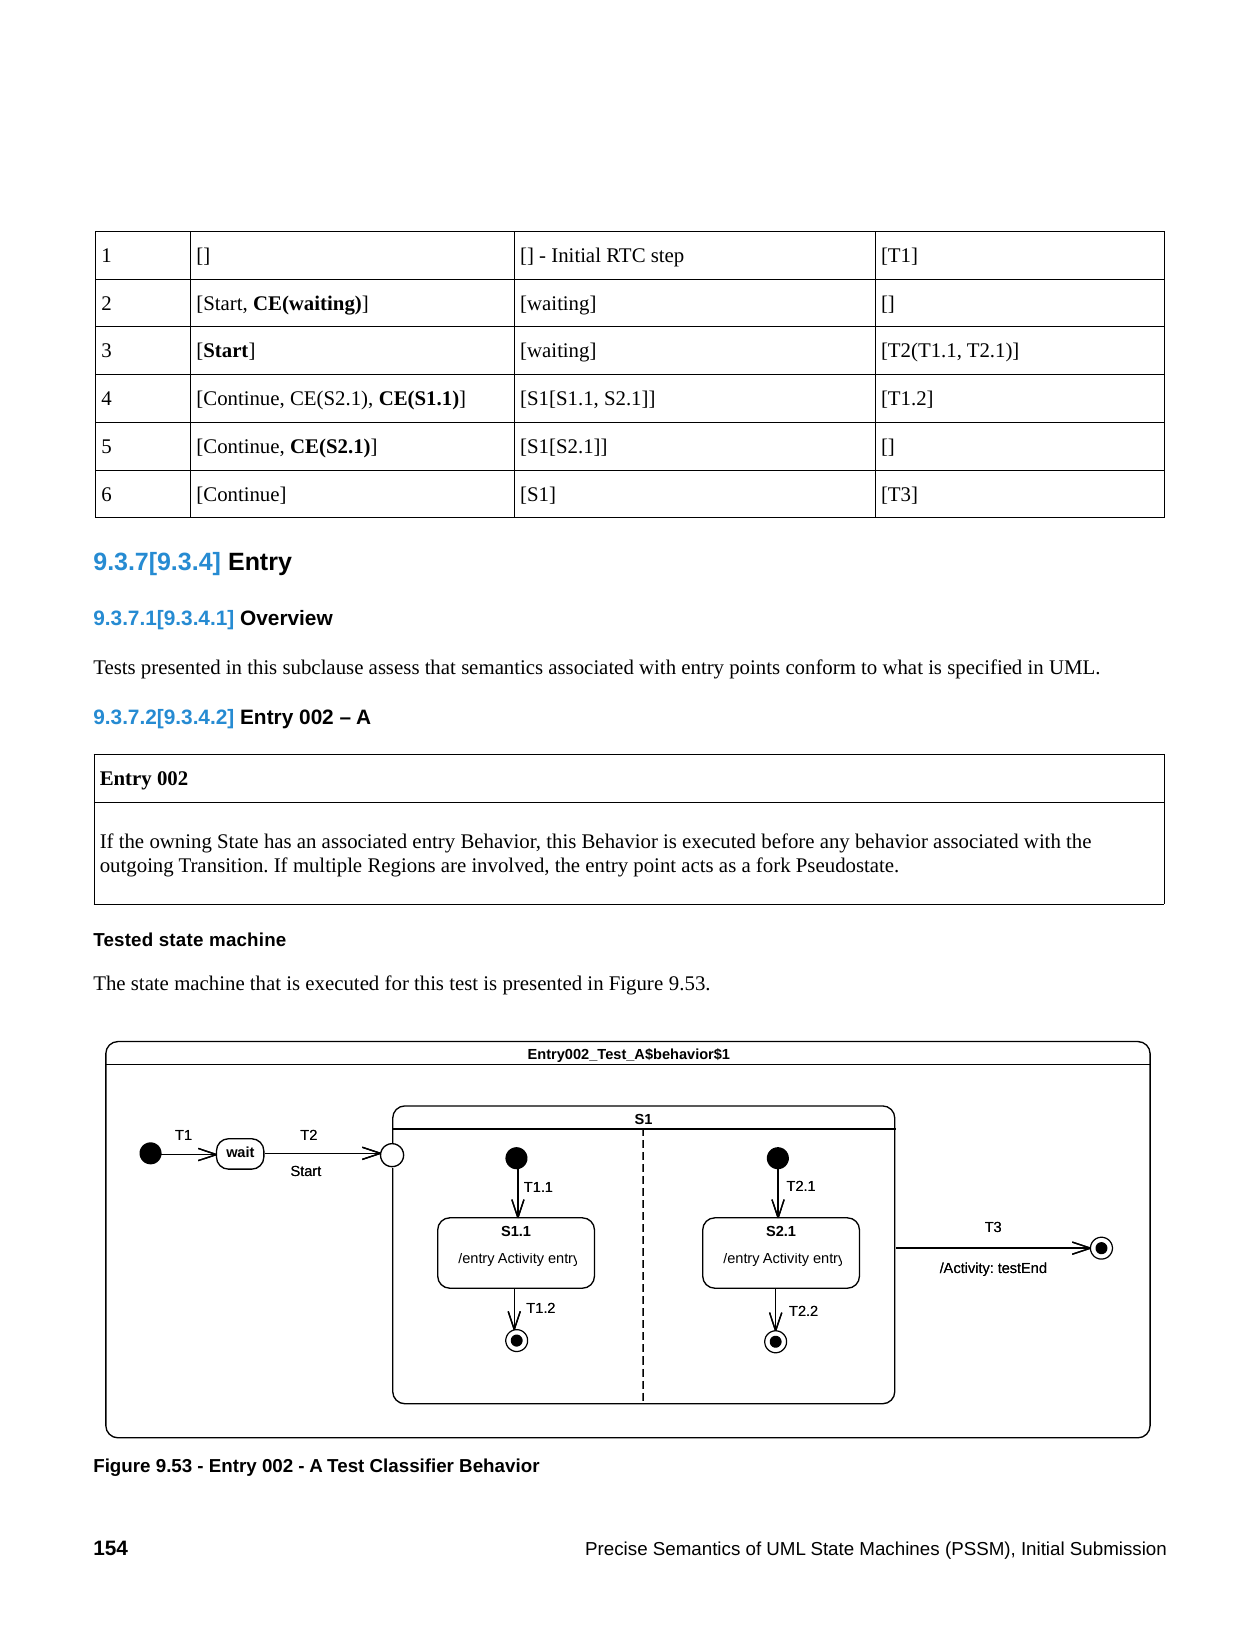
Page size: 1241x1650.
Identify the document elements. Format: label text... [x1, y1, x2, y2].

table_cell [T1] [876, 232, 1164, 279]
table_cell [S1[S2.1]] [515, 423, 875, 469]
subtitle Entry [93, 547, 1164, 576]
table_cell [Continue] [191, 471, 514, 517]
table_cell [T3] [876, 471, 1164, 517]
table_cell 4 [96, 375, 190, 422]
table_cell [Continue, CE(S2.1), CE(S1.1)] [191, 375, 514, 422]
table_cell [S1] [515, 471, 875, 517]
table_cell 1 [96, 232, 190, 279]
table_cell [waiting] [515, 280, 875, 326]
subtitle Overview [93, 605, 1164, 630]
subtitle Tested state machine [93, 928, 1164, 950]
table_cell 5 [96, 423, 190, 469]
table_cell [] [876, 280, 1164, 326]
table_cell [] [876, 423, 1164, 469]
table_cell 6 [96, 471, 190, 517]
text Tests presented in this subclause assess that semantics associated with entry points conform to what is specified in UML. [93, 655, 1164, 679]
table_cell [Start] [191, 327, 514, 374]
text Figure 9.53 - Entry 002 - A Test Classifier Behavior [93, 1029, 1164, 1477]
table_cell 2 [96, 280, 190, 326]
table_cell 3 [96, 327, 190, 374]
table_cell [T1.2] [876, 375, 1164, 422]
table_cell [waiting] [515, 327, 875, 374]
table_header Entry 002 [95, 755, 1164, 802]
table_cell [] - Initial RTC step [515, 232, 875, 279]
table_cell [Continue, CE(S2.1)] [191, 423, 514, 469]
text The state machine that is executed for this test is presented in Figure 9.53. [93, 971, 1164, 995]
table_cell [] [191, 232, 514, 279]
table_cell [Start, CE(waiting)] [191, 280, 514, 326]
table_cell [S1[S1.1, S2.1]] [515, 375, 875, 422]
table_cell If the owning State has an associated entry Behavior, this Behavior is executed before any behavior associated with the outgoing Transition. If multiple Regions are involved, the entry point acts as a fork Pseudostate. [95, 803, 1164, 903]
subtitle Entry 002 – A [93, 704, 1164, 729]
table_cell [T2(T1.1, T2.1)] [876, 327, 1164, 374]
